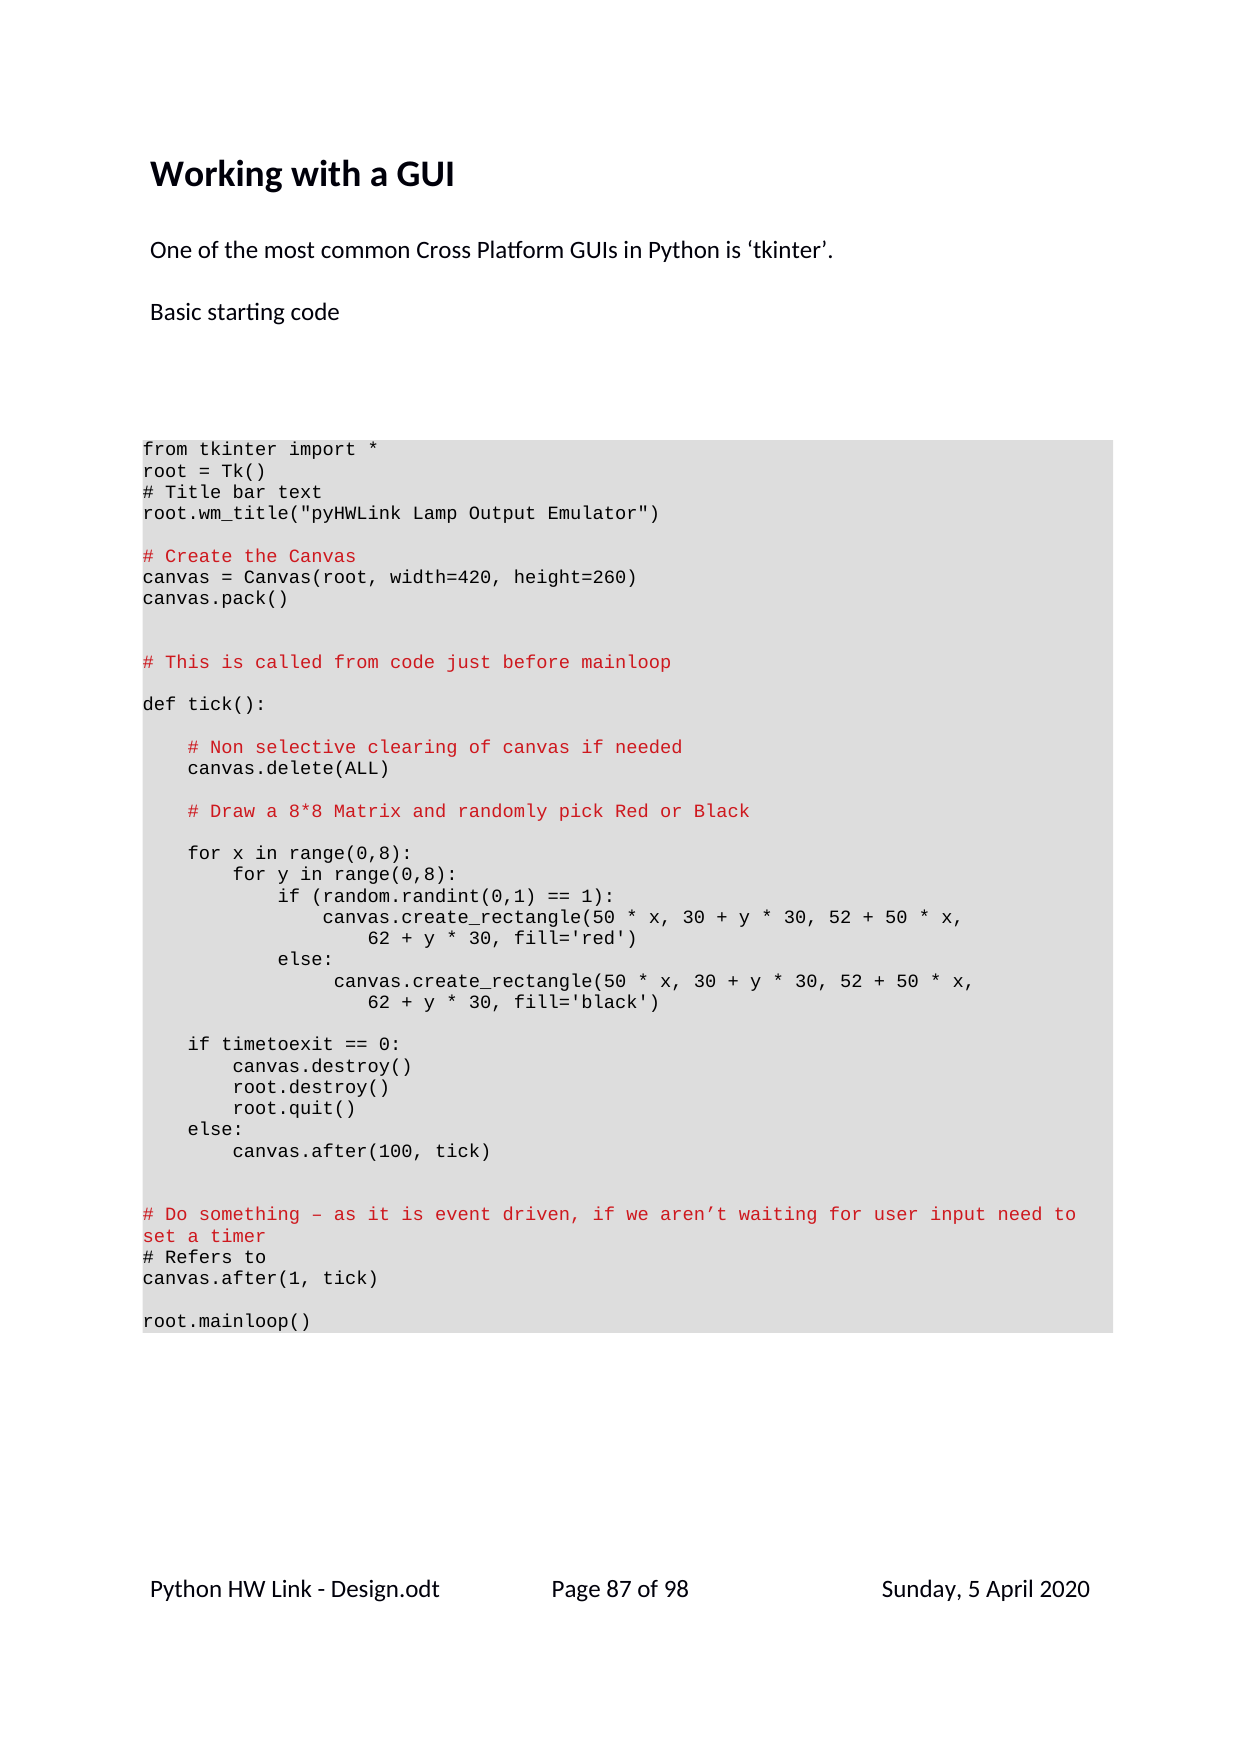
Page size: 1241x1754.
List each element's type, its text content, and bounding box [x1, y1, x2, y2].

subtitle Working with a GUI [150, 150, 1090, 196]
text One of the most common Cross Platform GUIs in Python is ‘tkinter’. [150, 235, 1090, 265]
text Basic starting code [150, 296, 1090, 326]
